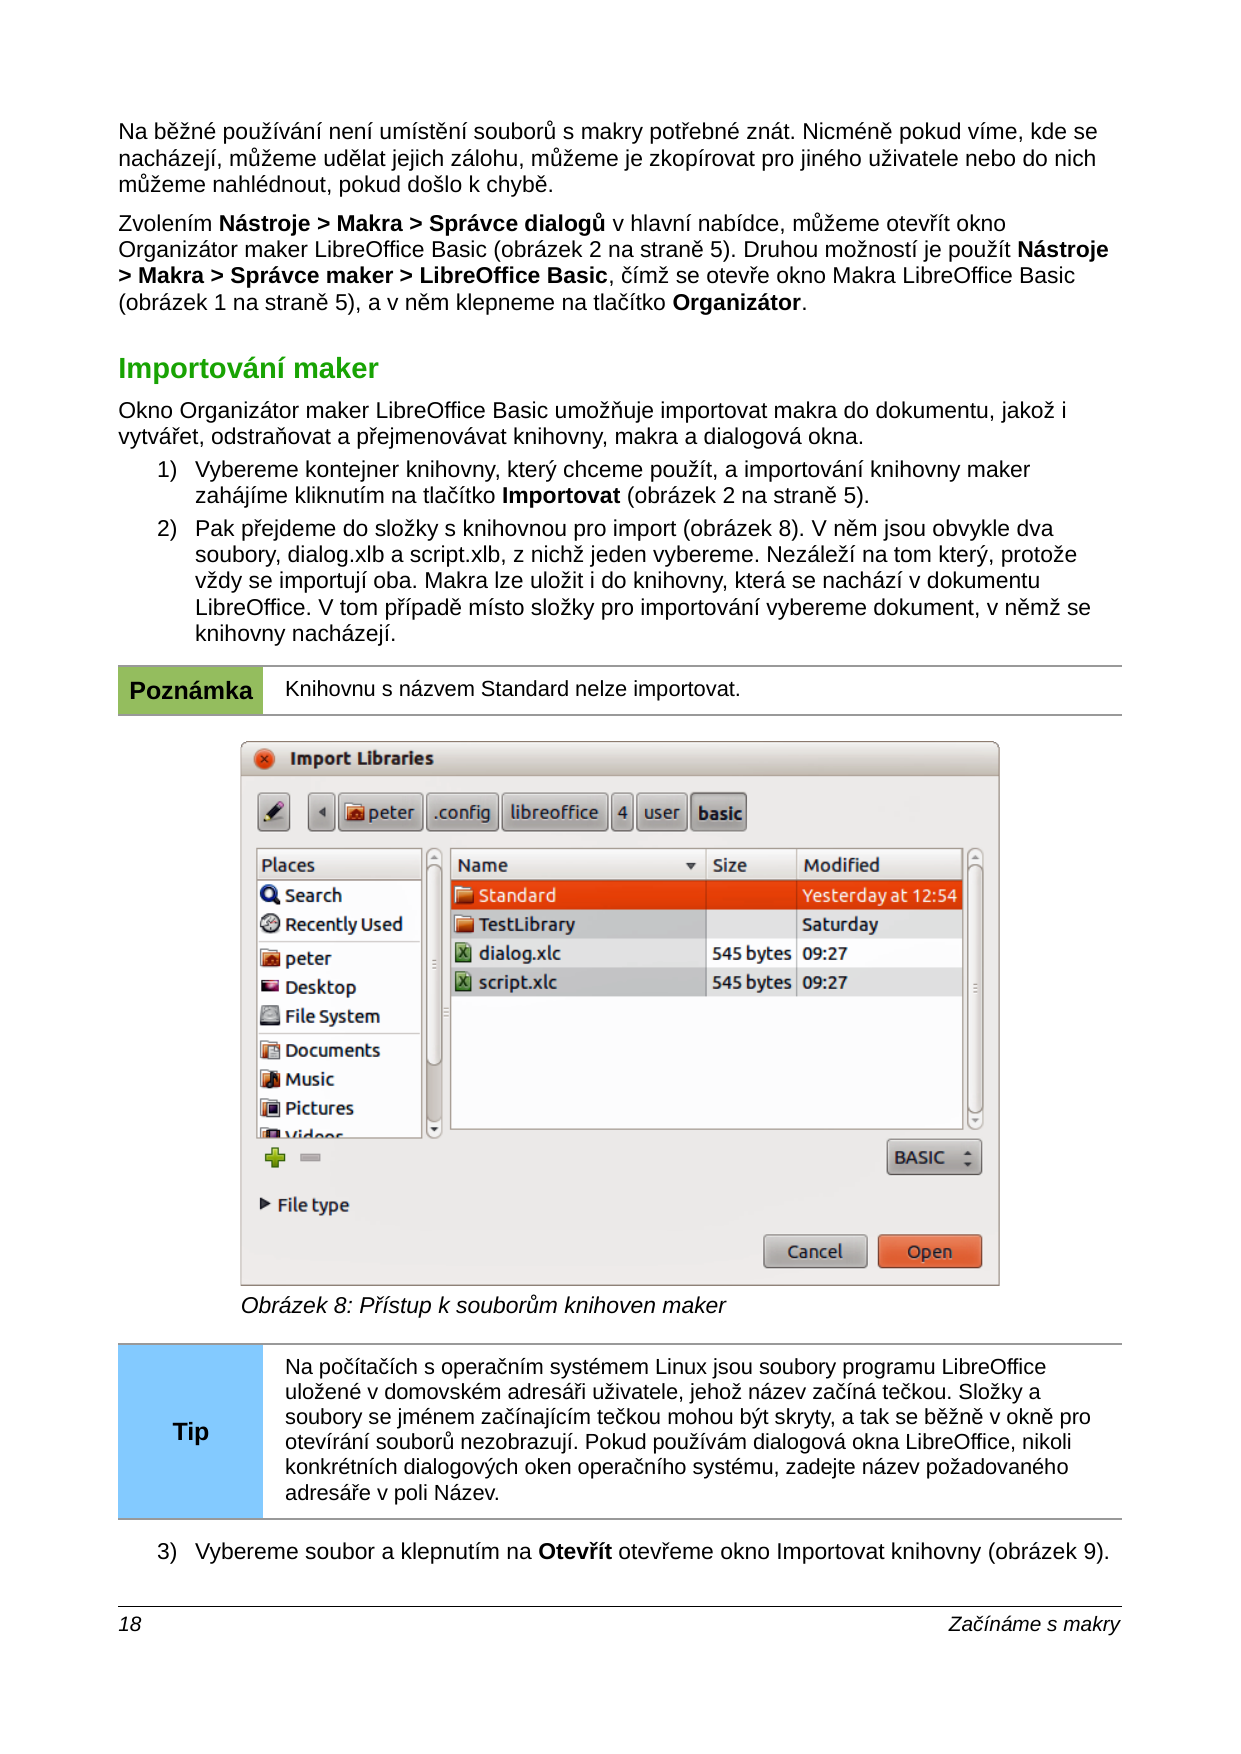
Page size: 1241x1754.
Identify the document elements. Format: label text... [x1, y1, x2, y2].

table_header Na počítačích s operačním systémem Linux jsou soubory programu LibreOffice uložené v domovském adresáři uživatele, jehož název začíná tečkou. Složky a soubory se jménem začínajícím tečkou mohou být skryty, a tak se běžně v okně pro otevírání souborů nezobrazují. Pokud používám dialogová okna LibreOffice, nikoli konkrétních dialogových oken operačního systému, zadejte název požadovaného adresáře v poli Název. [264, 1345, 1122, 1518]
table_header Poznámka [118, 667, 263, 714]
list Okno Organizátor maker LibreOffice Basic umožňuje importovat makra do dokumentu, jakož i vytvářet, odstraňovat a přejmenovávat knihovny, makra a dialogová okna. [118, 397, 1122, 449]
picture [240, 741, 1000, 1286]
table_header Tip [118, 1345, 263, 1518]
table_header Knihovnu s názvem Standard nelze importovat. [264, 667, 1122, 714]
subtitle Importování maker [118, 351, 1122, 384]
text Obrázek 8 : Přístup k souborům knihoven maker [241, 1292, 1000, 1318]
text Na běžné používání není umístění souborů s makry potřebné znát. Nicméně pokud víme, kde se nacházejí, můžeme udělat jejich zálohu, můžeme je zkopírovat pro jiného uživatele nebo do nich můžeme nahlédnout, pokud došlo k chybě. [118, 118, 1122, 197]
text Zvolením Nástroje > Makra > Správce dialogů v hlavní nabídce, můžeme otevřít okno Organizátor maker LibreOffice Basic (obrázek 2 na straně 5). Druhou možností je použít Nástroje > Makra > Správce maker > LibreOffice Basic, čímž se otevře okno Makra LibreOffice Basic (obrázek 1 na straně 4), a v něm klepneme na tlačítko Organizátor. [118, 210, 1122, 315]
list Pak přejdeme do složky s knihovnou pro import (obrázek 8). V něm jsou obvykle dva soubory, dialog.xlb a script.xlb, z nichž jeden vybereme. Nezáleží na tom který, protože vždy se importují oba. Makra lze uložit i do knihovny, která se nachází v dokumentu LibreOffice. V tom případě místo složky pro importování vybereme dokument, v němž se knihovny nacházejí. [177, 515, 1122, 646]
list Vybereme kontejner knihovny, který chceme použít, a importování knihovny maker zahájíme kliknutím na tlačítko Importovat (obrázek 2 na straně 5). [177, 456, 1122, 508]
list Vybereme soubor a klepnutím na Otevřít otevřeme okno Importovat knihovny (obrázek 9). [177, 1538, 1122, 1564]
